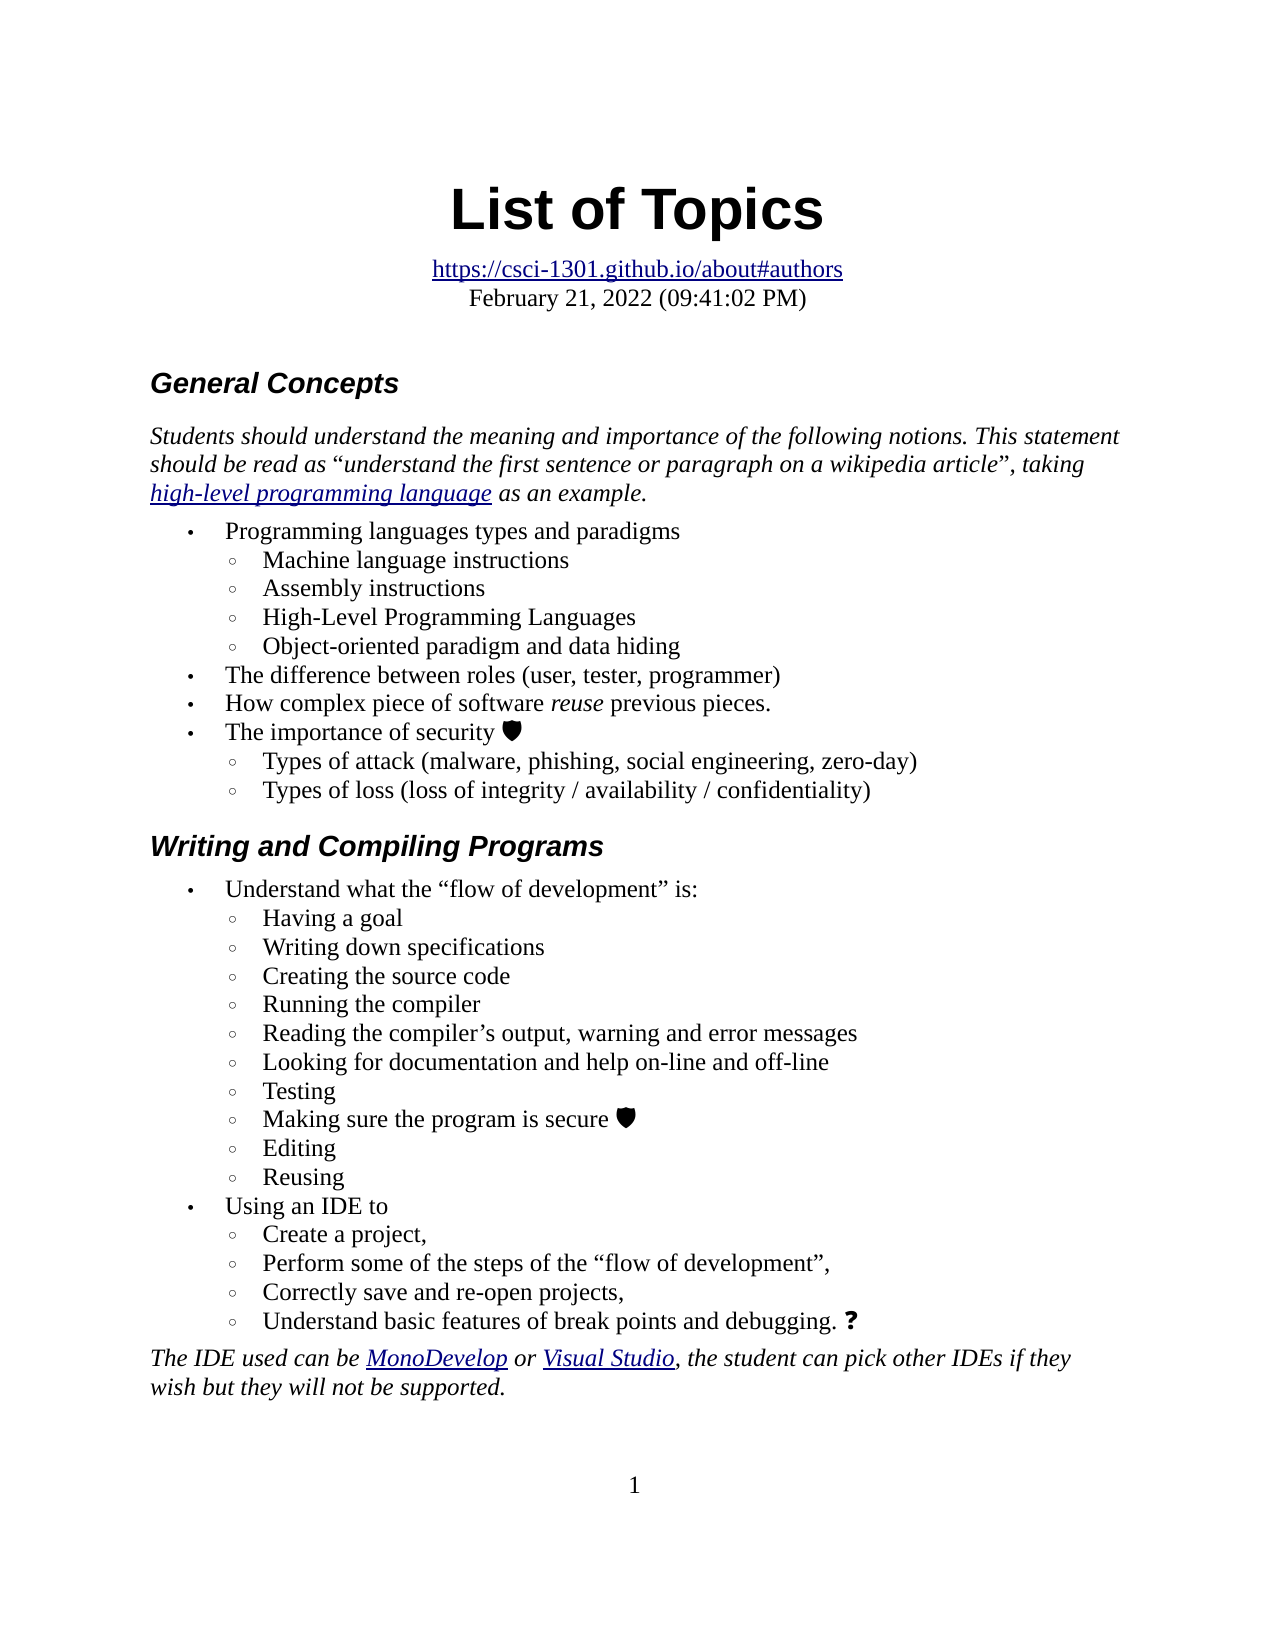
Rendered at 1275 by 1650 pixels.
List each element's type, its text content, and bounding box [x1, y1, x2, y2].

list Machine language instructions [225, 545, 1125, 573]
list Perform some of the steps of the “flow of development”, [225, 1248, 1125, 1277]
list The importance of security 🛡️ [187, 717, 1125, 746]
text The IDE used can be MonoDevelop or Visual Studio, the student can pick other IDEs if they wish but they will not be supported. [150, 1343, 1125, 1401]
list Types of loss (loss of integrity / availability / confidentiality) [225, 775, 1125, 803]
list Making sure the program is secure 🛡️ [225, 1104, 1125, 1133]
list How complex piece of software reuse previous pieces. [187, 688, 1125, 717]
list Correctly save and re-open projects, [225, 1277, 1125, 1306]
list Writing down specifications [225, 932, 1125, 961]
list Reusing [225, 1162, 1125, 1191]
list Object-oriented paradigm and data hiding [225, 631, 1125, 660]
text https://csci-1301.github.io/about#authors [150, 254, 1125, 283]
text February 21, 2022 (09:41:02 PM) [150, 283, 1125, 312]
title List of Topics [150, 175, 1125, 242]
list Create a project, [225, 1219, 1125, 1248]
list Testing [225, 1076, 1125, 1104]
subtitle General Concepts [150, 366, 1125, 399]
list Running the compiler [225, 989, 1125, 1018]
list Using an IDE to [187, 1191, 1125, 1219]
list Creating the source code [225, 961, 1125, 989]
list Editing [225, 1133, 1125, 1162]
list Understand basic features of break points and debugging. ❓ [225, 1306, 1125, 1334]
list Types of attack (malware, phishing, social engineering, zero-day) [225, 746, 1125, 775]
list Looking for documentation and help on-line and off-line [225, 1047, 1125, 1076]
list The difference between roles (user, tester, programmer) [187, 660, 1125, 688]
list Understand what the “flow of development” is: [187, 874, 1125, 903]
list Programming languages types and paradigms [187, 516, 1125, 545]
list Reading the compiler’s output, warning and error messages [225, 1018, 1125, 1047]
text Students should understand the meaning and importance of the following notions. This statement should be read as “understand the first sentence or paragraph on a wikipedia article”, taking high-level programming language as an example. [150, 421, 1125, 507]
list High-Level Programming Languages [225, 602, 1125, 631]
subtitle Writing and Compiling Programs [150, 828, 1125, 862]
list Having a goal [225, 903, 1125, 932]
list Assembly instructions [225, 573, 1125, 602]
